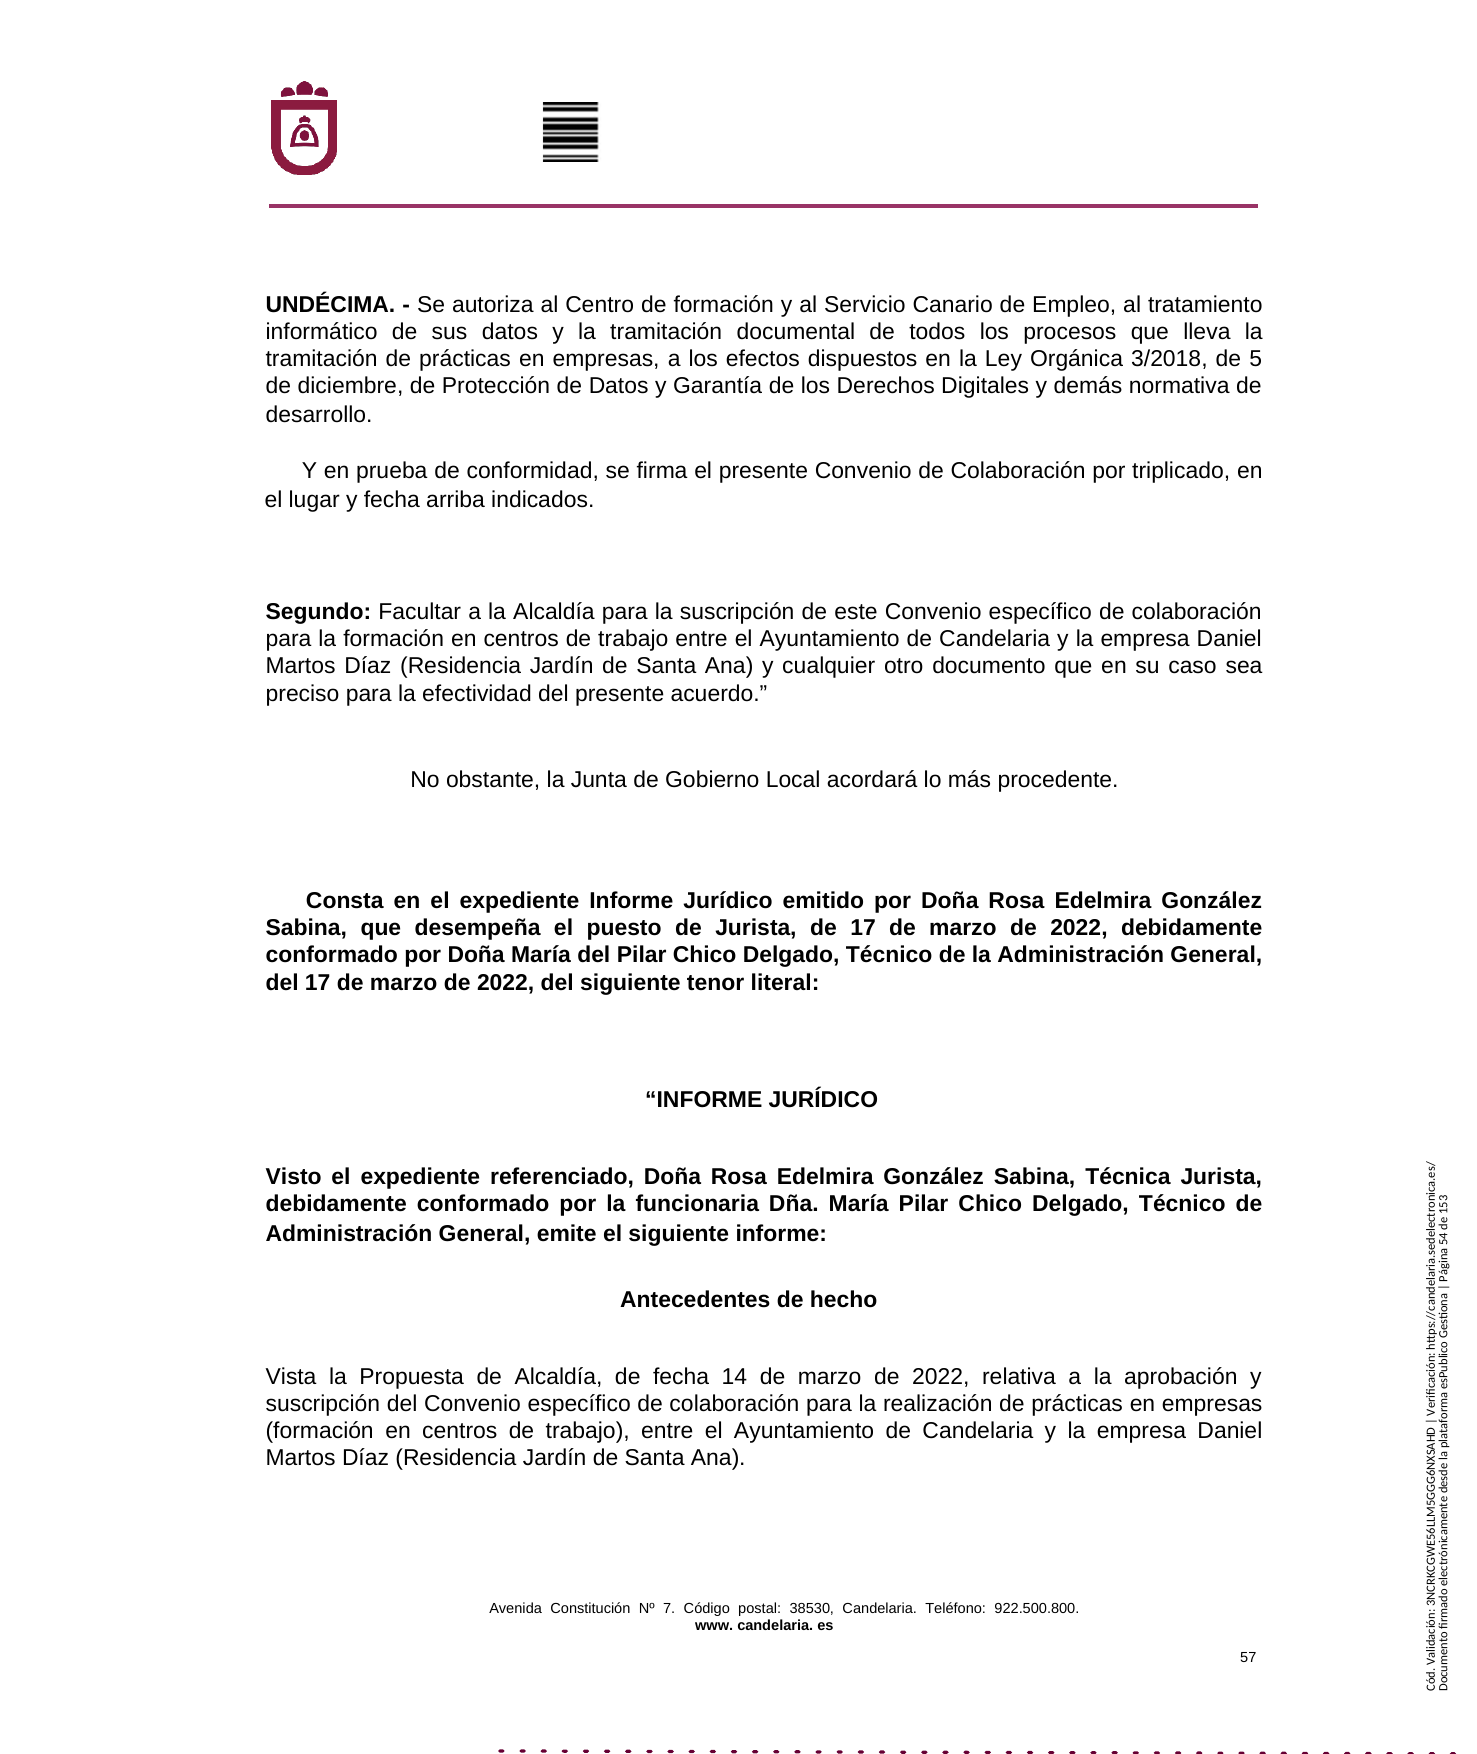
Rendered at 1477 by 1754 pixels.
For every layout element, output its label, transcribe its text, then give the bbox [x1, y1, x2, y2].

text Vista la Propuesta de Alcaldía, de fecha 14 de marzo de 2022, relativa a la aprobación y suscripción del Convenio específico de colaboración para la realización de prácticas en empresas (formación en centros de trabajo), entre el Ayuntamiento de Candelaria y la empresa Daniel Martos Díaz (Residencia Jardín de Santa Ana). [265, 1363, 1263, 1470]
text No obstante, la Junta de Gobierno Local acordará lo más procedente. [228, 764, 1270, 794]
text UNDÉCIMA. - Se autoriza al Centro de formación y al Servicio Canario de Empleo, al tratamiento informático de sus datos y la tramitación documental de todos los procesos que lleva la tramitación de prácticas en empresas, a los efectos dispuestos en la Ley Orgánica 3/2018, de 5 de diciembre, de Protección de Datos y Garantía de los Derechos Digitales y demás normativa de desarrollo. [265, 291, 1263, 428]
subtitle “INFORME JURÍDICO [368, 1086, 1161, 1112]
text Visto el expediente referenciado, Doña Rosa Edelmira González Sabina, Técnica Jurista, debidamente conformado por la funcionaria Dña. María Pilar Chico Delgado, Técnico de Administración General, emite el siguiente informe: [265, 1163, 1263, 1246]
subtitle Antecedentes de hecho [368, 1286, 1148, 1312]
text Segundo: Facultar a la Alcaldía para la suscripción de este Convenio específico de colaboración para la formación en centros de trabajo entre el Ayuntamiento de Candelaria y la empresa Daniel Martos Díaz (Residencia Jardín de Santa Ana) y cualquier otro documento que en su caso sea preciso para la efectividad del presente acuerdo.” [265, 598, 1263, 707]
text Consta en el expediente Informe Jurídico emitido por Doña Rosa Edelmira González Sabina, que desempeña el puesto de Jurista, de 17 de marzo de 2022, debidamente conformado por Doña María del Pilar Chico Delgado, Técnico de la Administración General, del 17 de marzo de 2022, del siguiente tenor literal: [265, 887, 1263, 995]
text Y en prueba de conformidad, se firma el presente Convenio de Colaboración por triplicado, en el lugar y fecha arriba indicados. [264, 457, 1263, 512]
